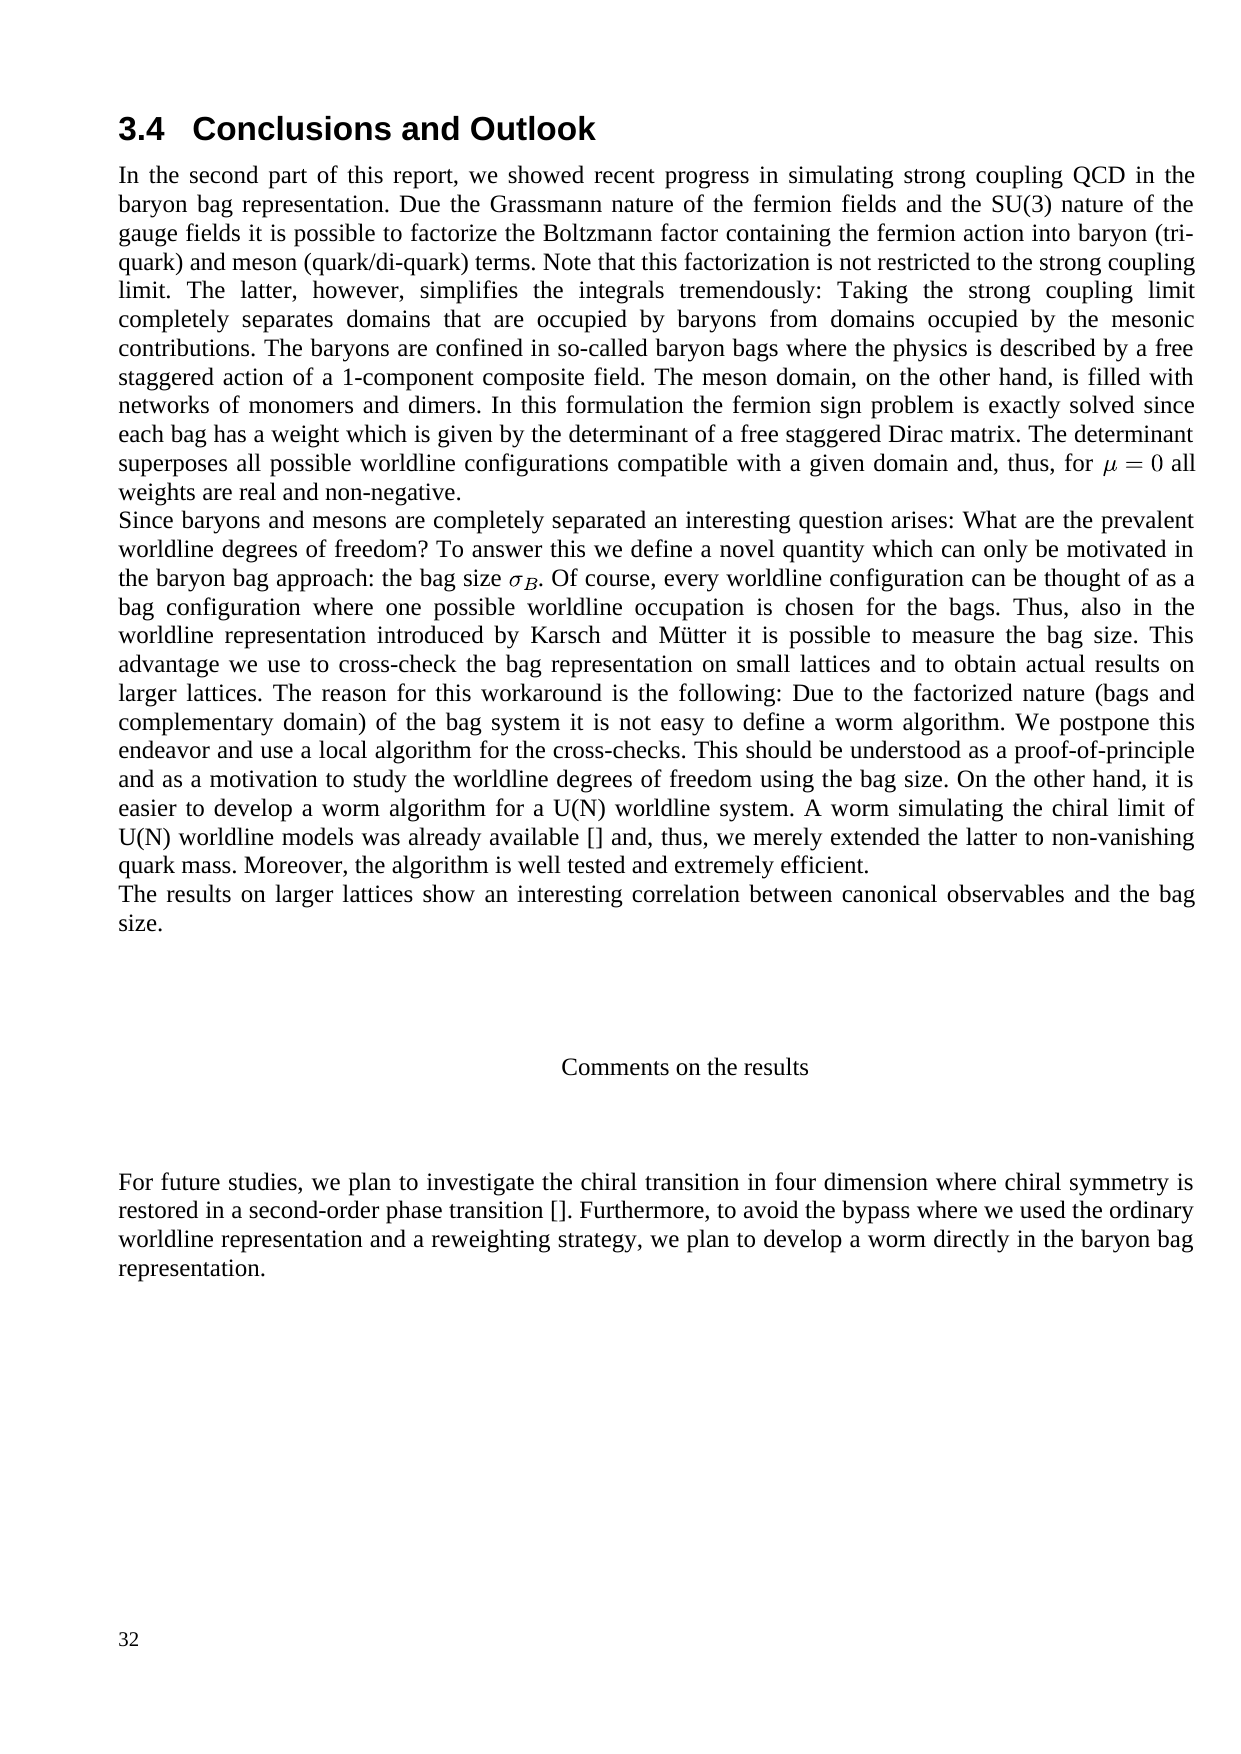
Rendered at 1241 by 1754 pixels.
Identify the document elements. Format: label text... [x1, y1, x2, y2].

text The results on larger lattices show an interesting correlation between canonical observables and the bag size. [118, 879, 1196, 937]
text For future studies, we plan to investigate the chiral transition in four dimension where chiral symmetry is restored in a second-order phase transition []. Furthermore, to avoid the bypass where we used the ordinary worldline representation and a reweighting strategy, we plan to develop a worm directly in the baryon bag representation. [118, 1167, 1196, 1282]
text Since baryons and mesons are completely separated an interesting question arises: What are the prevalent worldline degrees of freedom? To answer this we define a novel quantity which can only be motivated in the baryon bag approach: the bag size . Of course, every worldline configuration can be thought of as a bag configuration where one possible worldline occupation is chosen for the bags. Thus, also in the worldline representation introduced by Karsch and Mütter it is possible to measure the bag size. This advantage we use to cross-check the bag representation on small lattices and to obtain actual results on larger lattices. The reason for this workaround is the following: Due to the factorized nature (bags and complementary domain) of the bag system it is not easy to define a worm algorithm. We postpone this endeavor and use a local algorithm for the cross-checks. This should be understood as a proof-of-principle and as a motivation to study the worldline degrees of freedom using the bag size. On the other hand, it is easier to develop a worm algorithm for a U(N) worldline system. A worm simulating the chiral limit of U(N) worldline models was already available [] and, thus, we merely extended the latter to non-vanishing quark mass. Moreover, the algorithm is well tested and extremely efficient. [118, 505, 1196, 879]
text Comments on the results [118, 1052, 1196, 1080]
text In the second part of this report, we showed recent progress in simulating strong coupling QCD in the baryon bag representation. Due the Grassmann nature of the fermion fields and the SU(3) nature of the gauge fields it is possible to factorize the Boltzmann factor containing the fermion action into baryon (tri-quark) and meson (quark/di-quark) terms. Note that this factorization is not restricted to the strong coupling limit. The latter, however, simplifies the integrals tremendously: Taking the strong coupling limit completely separates domains that are occupied by baryons from domains occupied by the mesonic contributions. The baryons are confined in so-called baryon bags where the physics is described by a free staggered action of a 1-component composite field. The meson domain, on the other hand, is filled with networks of monomers and dimers. In this formulation the fermion sign problem is exactly solved since each bag has a weight which is given by the determinant of a free staggered Dirac matrix. The determinant superposes all possible worldline configurations compatible with a given domain and, thus, for all weights are real and non-negative. [118, 160, 1196, 505]
subtitle Conclusions and Outlook [118, 109, 1196, 148]
